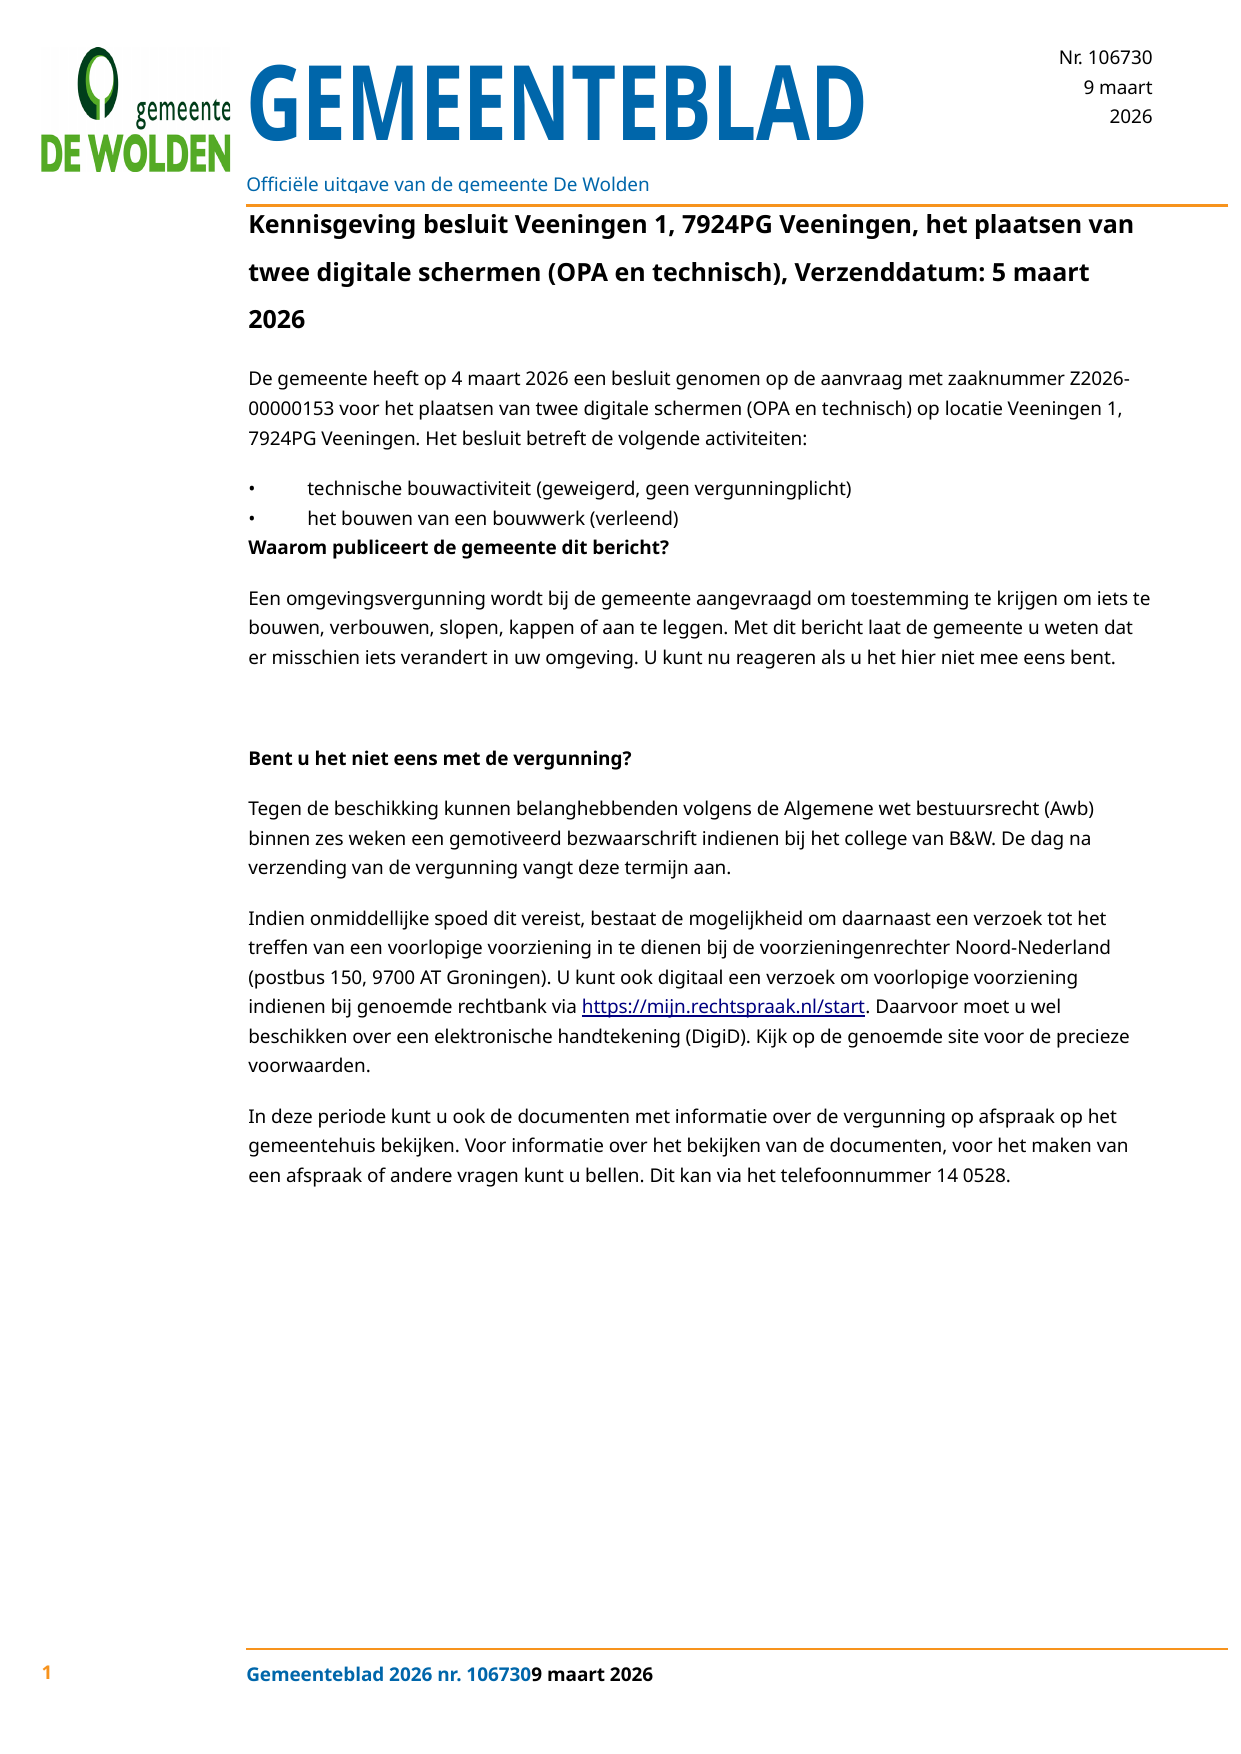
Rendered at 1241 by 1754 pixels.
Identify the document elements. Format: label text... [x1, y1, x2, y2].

text Waarom publiceert de gemeente dit bericht? [248, 534, 1152, 560]
list technische bouwactiviteit (geweigerd, geen vergunningplicht) [248, 475, 1152, 501]
text Kennisgeving besluit Veeningen 1, 7924PG Veeningen, het plaatsen van twee digitale schermen (OPA en technisch), Verzenddatum: 5 maart 2026 [248, 207, 1152, 336]
list het bouwen van een bouwwerk (verleend) [248, 505, 1152, 530]
picture [41, 47, 231, 172]
text De gemeente heeft op 4 maart 2026 een besluit genomen op de aanvraag met zaaknummer Z2026-00000153 voor het plaatsen van twee digitale schermen (OPA en technisch) op locatie Veeningen 1, 7924PG Veeningen. Het besluit betreft de volgende activiteiten: [248, 366, 1152, 450]
text In deze periode kunt u ook de documenten met informatie over de vergunning op afspraak op het gemeentehuis bekijken. Voor informatie over het bekijken van de documenten, voor het maken van een afspraak of andere vragen kunt u bellen. Dit kan via het telefoonnummer 14 0528. [248, 1103, 1152, 1188]
text Tegen de beschikking kunnen belanghebbenden volgens de Algemene wet bestuursrecht (Awb) binnen zes weken een gemotiveerd bezwaarschrift indienen bij het college van B&W. De dag na verzending van de vergunning vangt deze termijn aan. [248, 795, 1152, 880]
text Bent u het niet eens met de vergunning? [248, 745, 1152, 770]
text Een omgevingsvergunning wordt bij de gemeente aangevraagd om toestemming te krijgen om iets te bouwen, verbouwen, slopen, kappen of aan te leggen. Met dit bericht laat de gemeente u weten dat er misschien iets verandert in uw omgeving. U kunt nu reageren als u het hier niet mee eens bent. [248, 585, 1152, 669]
text Indien onmiddellijke spoed dit vereist, bestaat de mogelijkheid om daarnaast een verzoek tot het treffen van een voorlopige voorziening in te dienen bij de voorzieningenrechter Noord-Nederland (postbus 150, 9700 AT Groningen). U kunt ook digitaal een verzoek om voorlopige voorziening indienen bij genoemde rechtbank via https://mijn.rechtspraak.nl/start. Daarvoor moet u wel beschikken over een elektronische handtekening (DigiD). Kijk op de genoemde site voor de precieze voorwaarden. [248, 905, 1152, 1078]
